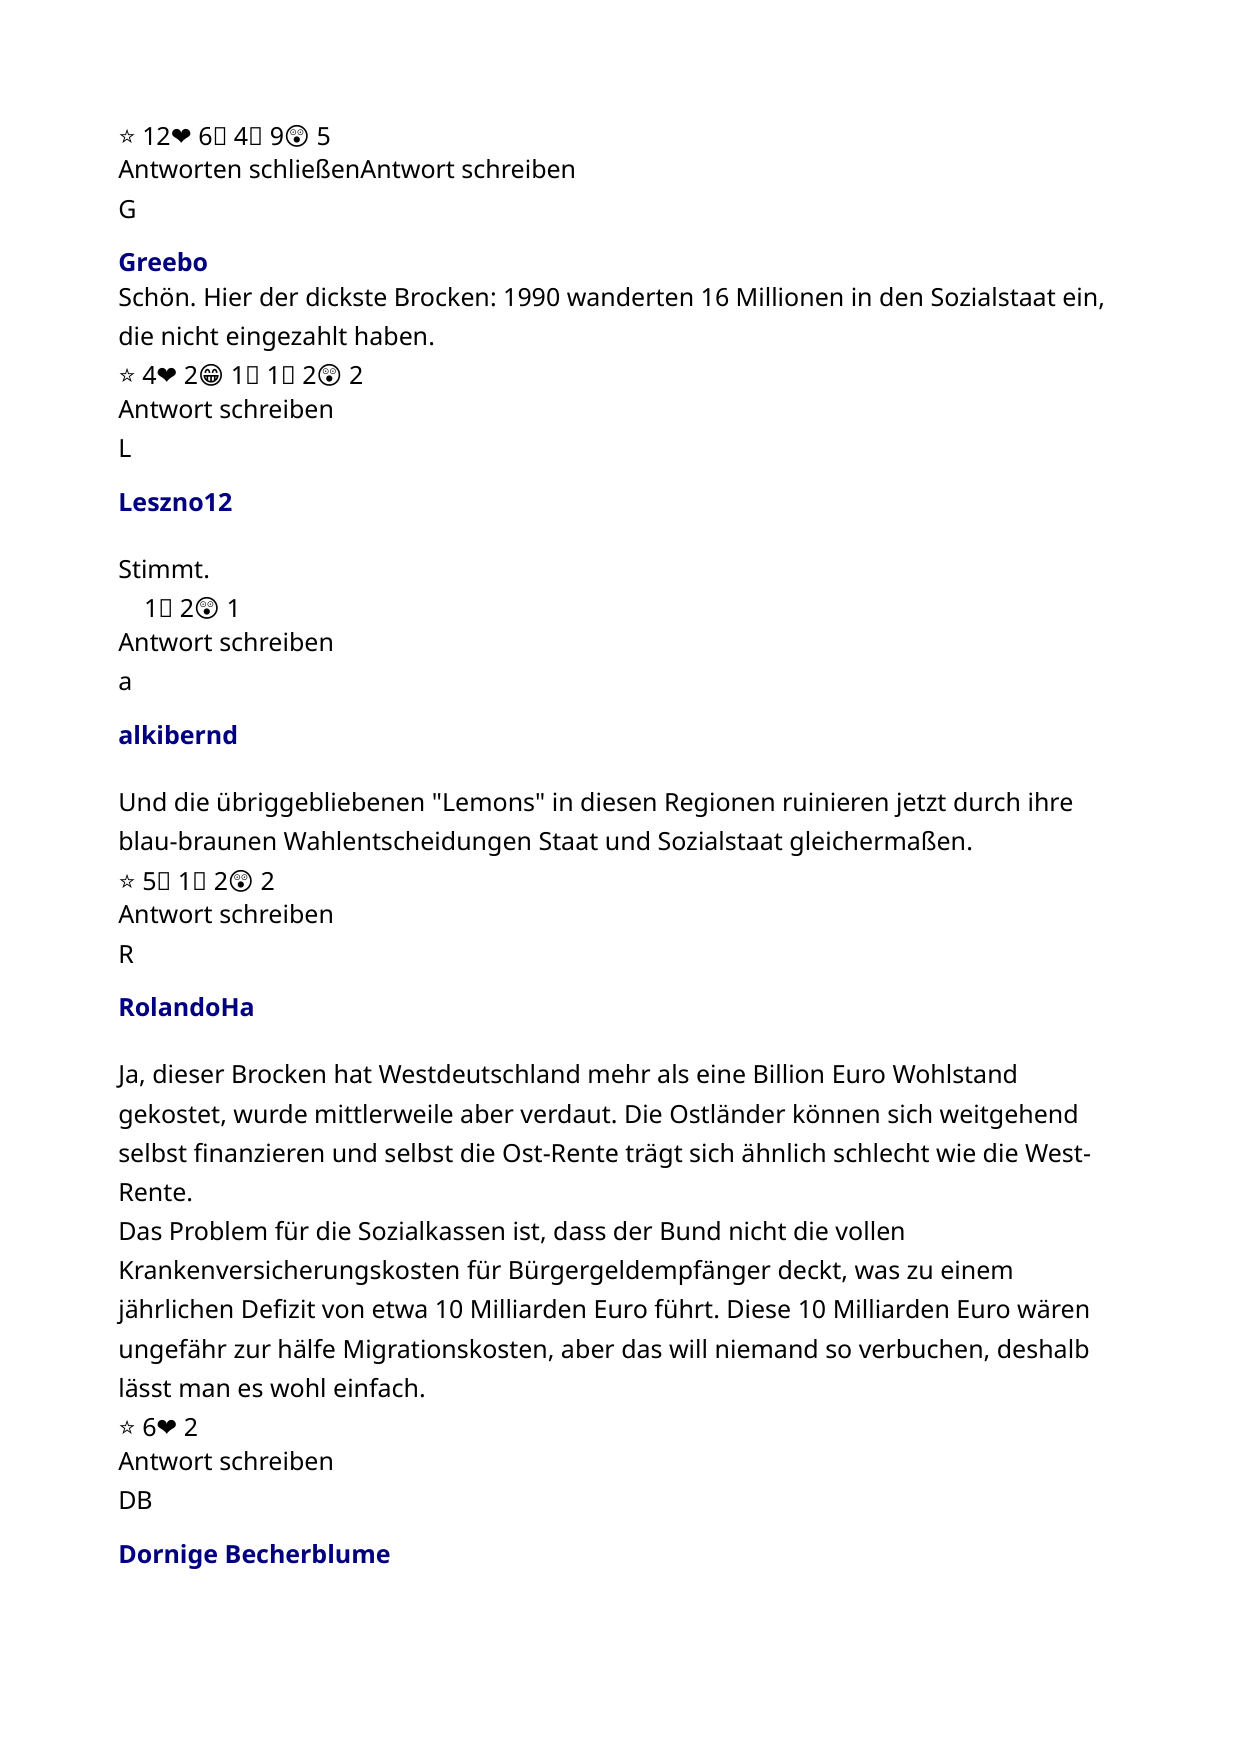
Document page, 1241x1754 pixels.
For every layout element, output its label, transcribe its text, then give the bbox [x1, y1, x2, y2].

subtitle Greebo [118, 245, 1122, 279]
text Das Problem für die Sozialkassen ist, dass der Bund nicht die vollen Krankenversicherungskosten für Bürgergeldempfänger deckt, was zu einem jährlichen Defizit von etwa 10 Milliarden Euro führt. Diese 10 Milliarden Euro wären ungefähr zur hälfe Migrationskosten, aber das will niemand so verbuchen, deshalb lässt man es wohl einfach. [118, 1214, 1122, 1404]
subtitle RolandoHa [118, 990, 1122, 1024]
text R [118, 936, 1122, 970]
text Antwort schreiben [118, 1444, 1122, 1478]
text DB [118, 1483, 1122, 1517]
text Antwort schreiben [118, 897, 1122, 931]
text ⭐️ 12❤️ 6🙁 4🤨 9😲 5 [118, 118, 1122, 152]
text Ja, dieser Brocken hat Westdeutschland mehr als eine Billion Euro Wohlstand gekostet, wurde mittlerweile aber verdaut. Die Ostländer können sich weitgehend selbst finanzieren und selbst die Ost-Rente trägt sich ähnlich schlecht wie die West-Rente. [118, 1057, 1122, 1209]
text ⭐️ 4❤️ 2😁 1🙁 1🤨 2😲 2 [118, 357, 1122, 392]
text ⭐️ 5🙁 1🤨 2😲 2 [118, 863, 1122, 897]
text G [118, 191, 1122, 225]
subtitle Dornige Becherblume [118, 1537, 1122, 1571]
text a [118, 664, 1122, 698]
text Schön. Hier der dickste Brocken: 1990 wanderten 16 Millionen in den Sozialstaat ein, die nicht eingezahlt haben. [118, 279, 1122, 352]
text Stimmt. [118, 552, 1122, 586]
text Antwort schreiben [118, 392, 1122, 426]
text L [118, 431, 1122, 465]
text Antworten schließenAntwort schreiben [118, 152, 1122, 186]
subtitle Leszno12 [118, 484, 1122, 518]
text Antwort schreiben [118, 625, 1122, 659]
text ⭐️ 6❤️ 2 [118, 1410, 1122, 1444]
text 🙁 1🤨 2😲 1 [118, 591, 1122, 625]
subtitle alkibernd [118, 718, 1122, 752]
text Und die übriggebliebenen "Lemons" in diesen Regionen ruinieren jetzt durch ihre blau-braunen Wahlentscheidungen Staat und Sozialstaat gleichermaßen. [118, 785, 1122, 858]
